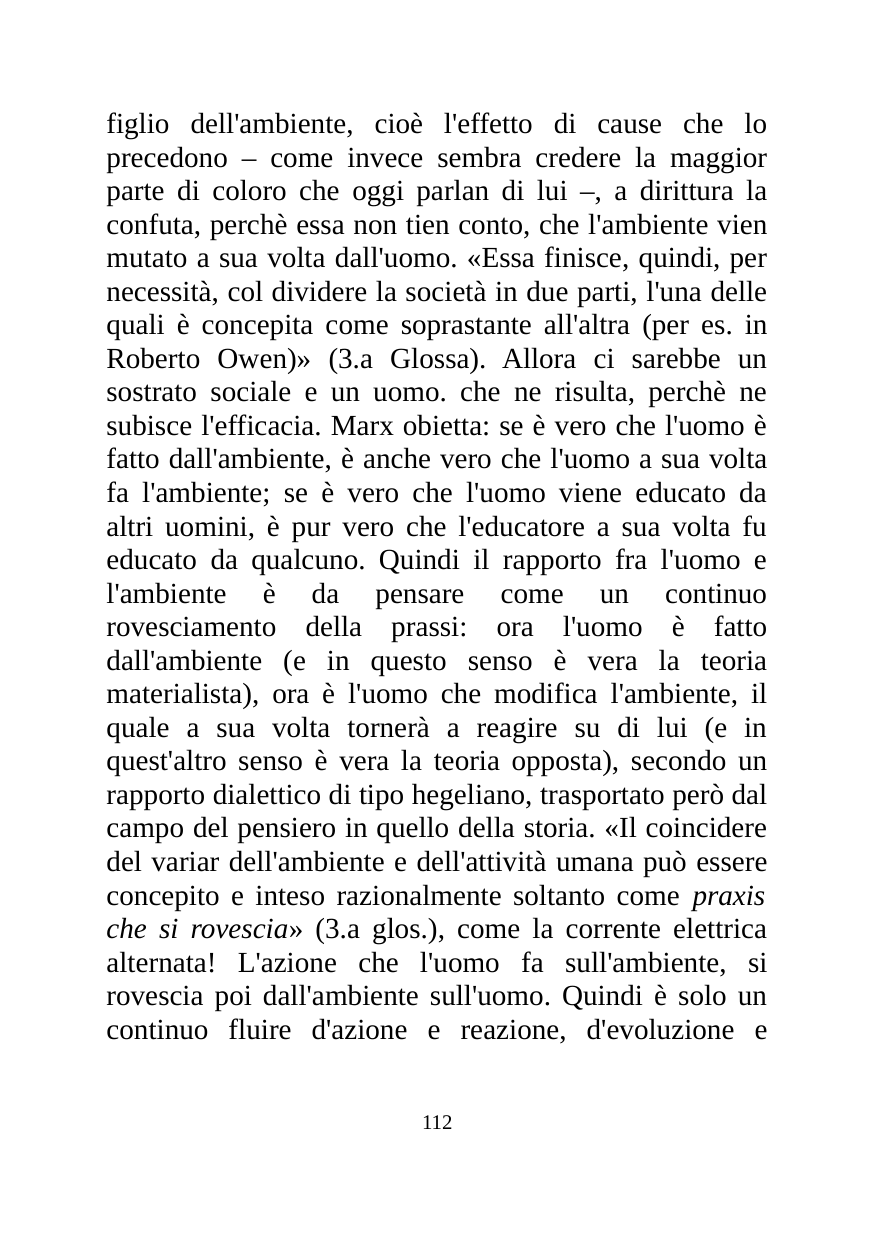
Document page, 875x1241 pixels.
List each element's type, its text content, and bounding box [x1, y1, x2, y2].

text figlio dell'ambiente, cioè l'effetto di cause che lo precedono – come invece sembra credere la maggior parte di coloro che oggi parlan di lui –, a dirittura la confuta, perchè essa non tien conto, che l'ambiente vien mutato a sua volta dall'uomo. «Essa finisce, quindi, per necessità, col dividere la società in due parti, l'una delle quali è concepita come soprastante all'altra (per es. in Roberto Owen)» (3.a Glossa). Allora ci sarebbe un sostrato sociale e un uomo. che ne risulta, perchè ne subisce l'efficacia. Marx obietta: se è vero che l'uomo è fatto dall'ambiente, è anche vero che l'uomo a sua volta fa l'ambiente; se è vero che l'uomo viene educato da altri uomini, è pur vero che l'educatore a sua volta fu educato da qualcuno. Quindi il rapporto fra l'uomo e l'ambiente è da pensare come un continuo rovesciamento della prassi: ora l'uomo è fatto dall'ambiente (e in questo senso è vera la teoria materialista), ora è l'uomo che modifica l'ambiente, il quale a sua volta tornerà a reagire su di lui (e in quest'altro senso è vera la teoria opposta), secondo un rapporto dialettico di tipo hegeliano, trasportato però dal campo del pensiero in quello della storia. «Il coincidere del variar dell'ambiente e dell'attività umana può essere concepito e inteso razionalmente soltanto come praxis che si rovescia» (3.a glos.), come la corrente elettrica alternata! L'azione che l'uomo fa sull'ambiente, si rovescia poi dall'ambiente sull'uomo. Quindi è solo un continuo fluire d'azione e reazione, d'evoluzione e [106, 106, 768, 1045]
